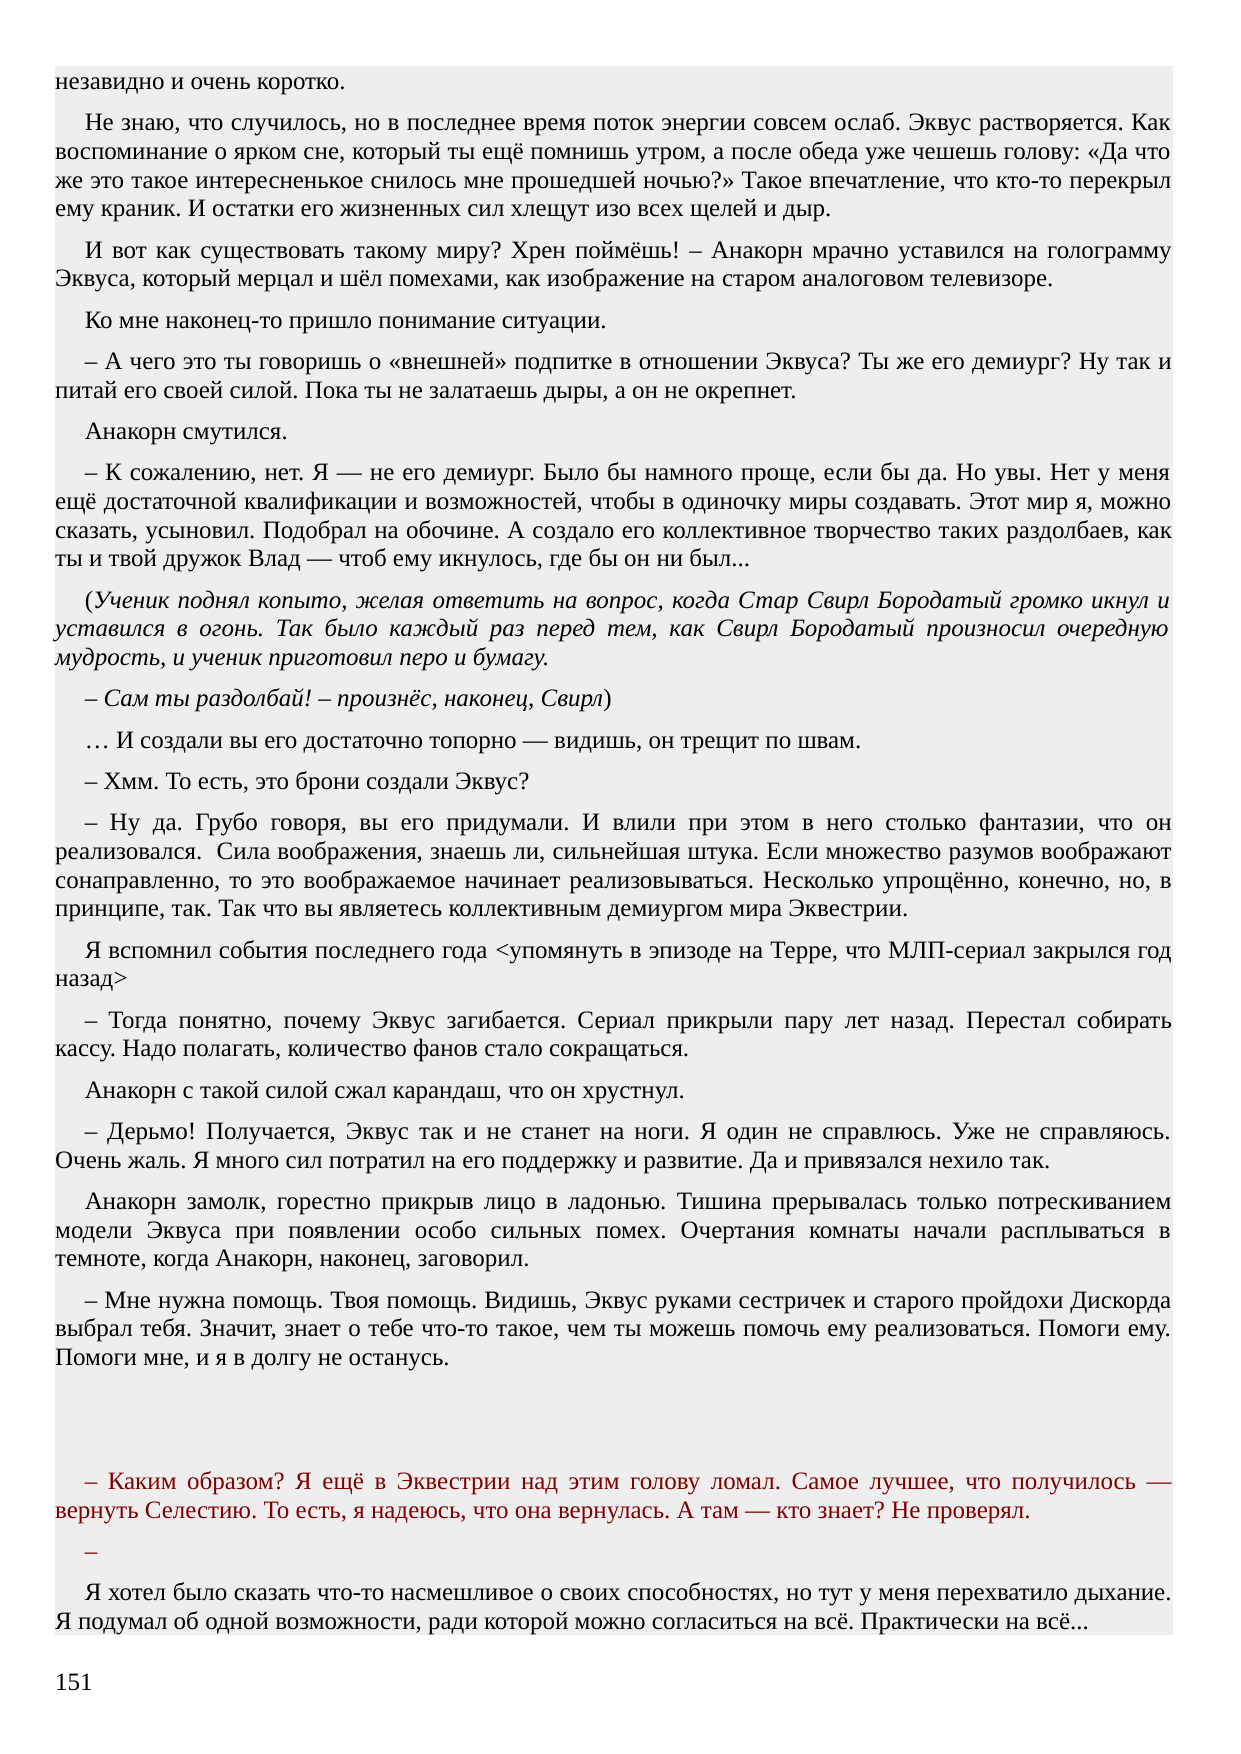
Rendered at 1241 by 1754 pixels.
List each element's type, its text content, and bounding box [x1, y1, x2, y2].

text – Мне нужна помощь. Твоя помощь. Видишь, Эквус руками сестричек и старого пройдохи Дискорда выбрал тебя. Значит, знает о тебе что-то такое, чем ты можешь помочь ему реализоваться. Помоги ему. Помоги мне, и я в долгу не останусь. [55, 1285, 1173, 1371]
text Анакорн с такой силой сжал карандаш, что он хрустнул. [55, 1075, 1173, 1103]
text Анакорн смутился. [55, 416, 1173, 445]
text – Дерьмо! Получается, Эквус так и не станет на ноги. Я один не справлюсь. Уже не справляюсь. Очень жаль. Я много сил потратил на его поддержку и развитие. Да и привязался нехило так. [55, 1116, 1173, 1173]
text И вот как существовать такому миру? Хрен поймёшь! – Анакорн мрачно уставился на голограмму Эквуса, который мерцал и шёл помехами, как изображение на старом аналоговом телевизоре. [55, 235, 1173, 292]
text Ко мне наконец-то пришло понимание ситуации. [55, 305, 1173, 333]
text – Тогда понятно, почему Эквус загибается. Сериал прикрыли пару лет назад. Перестал собирать кассу. Надо полагать, количество фанов стало сокращаться. [55, 1005, 1173, 1062]
text Анакорн замолк, горестно прикрыв лицо в ладонью. Тишина прерывалась только потрескиванием модели Эквуса при появлении особо сильных помех. Очертания комнаты начали расплываться в темноте, когда Анакорн, наконец, заговорил. [55, 1186, 1173, 1272]
text – К сожалению, нет. Я — не его демиург. Было бы намного проще, если бы да. Но увы. Нет у меня ещё достаточной квалификации и возможностей, чтобы в одиночку миры создавать. Этот мир я, можно сказать, усыновил. Подобрал на обочине. А создало его коллективное творчество таких раздолбаев, как ты и твой дружок Влад — чтоб ему икнулось, где бы он ни был... [55, 457, 1173, 572]
text незавидно и очень коротко. [55, 66, 1173, 95]
text Я хотел было сказать что-то насмешливое о своих способностях, но тут у меня перехватило дыхание. Я подумал об одной возможности, ради которой можно согласиться на всё. Практически на всё... [55, 1577, 1173, 1635]
text … И создали вы его достаточно топорно — видишь, он трещит по швам. [55, 725, 1173, 753]
text Не знаю, что случилось, но в последнее время поток энергии совсем ослаб. Эквус растворяется. Как воспоминание о ярком сне, который ты ещё помнишь утром, а после обеда уже чешешь голову: «Да что же это такое интересненькое снилось мне прошедшей ночью?» Такое впечатление, что кто-то перекрыл ему краник. И остатки его жизненных сил хлещут изо всех щелей и дыр. [55, 107, 1173, 222]
text – Хмм. То есть, это брони создали Эквус? [55, 766, 1173, 795]
text – [55, 1536, 1173, 1565]
text – А чего это ты говоришь о «внешней» подпитке в отношении Эквуса? Ты же его демиург? Ну так и питай его своей силой. Пока ты не залатаешь дыры, а он не окрепнет. [55, 346, 1173, 403]
text (Ученик поднял копыто, желая ответить на вопрос, когда Стар Свирл Бородатый громко икнул и уставился в огонь. Так было каждый раз перед тем, как Свирл Бородатый произносил очередную мудрость, и ученик приготовил перо и бумагу. [55, 585, 1173, 671]
text Я вспомнил события последнего года <упомянуть в эпизоде на Терре, что МЛП-сериал закрылся год назад> [55, 935, 1173, 992]
text – Сам ты раздолбай! – произнёс, наконец, Свирл) [55, 683, 1173, 712]
text – Каким образом? Я ещё в Эквестрии над этим голову ломал. Самое лучшее, что получилось — вернуть Селестию. То есть, я надеюсь, что она вернулась. А там — кто знает? Не проверял. [55, 1466, 1173, 1523]
text – Ну да. Грубо говоря, вы его придумали. И влили при этом в него столько фантазии, что он реализовался. Сила воображения, знаешь ли, сильнейшая штука. Если множество разумов воображают сонаправленно, то это воображаемое начинает реализовываться. Несколько упрощённо, конечно, но, в принципе, так. Так что вы являетесь коллективным демиургом мира Эквестрии. [55, 807, 1173, 922]
